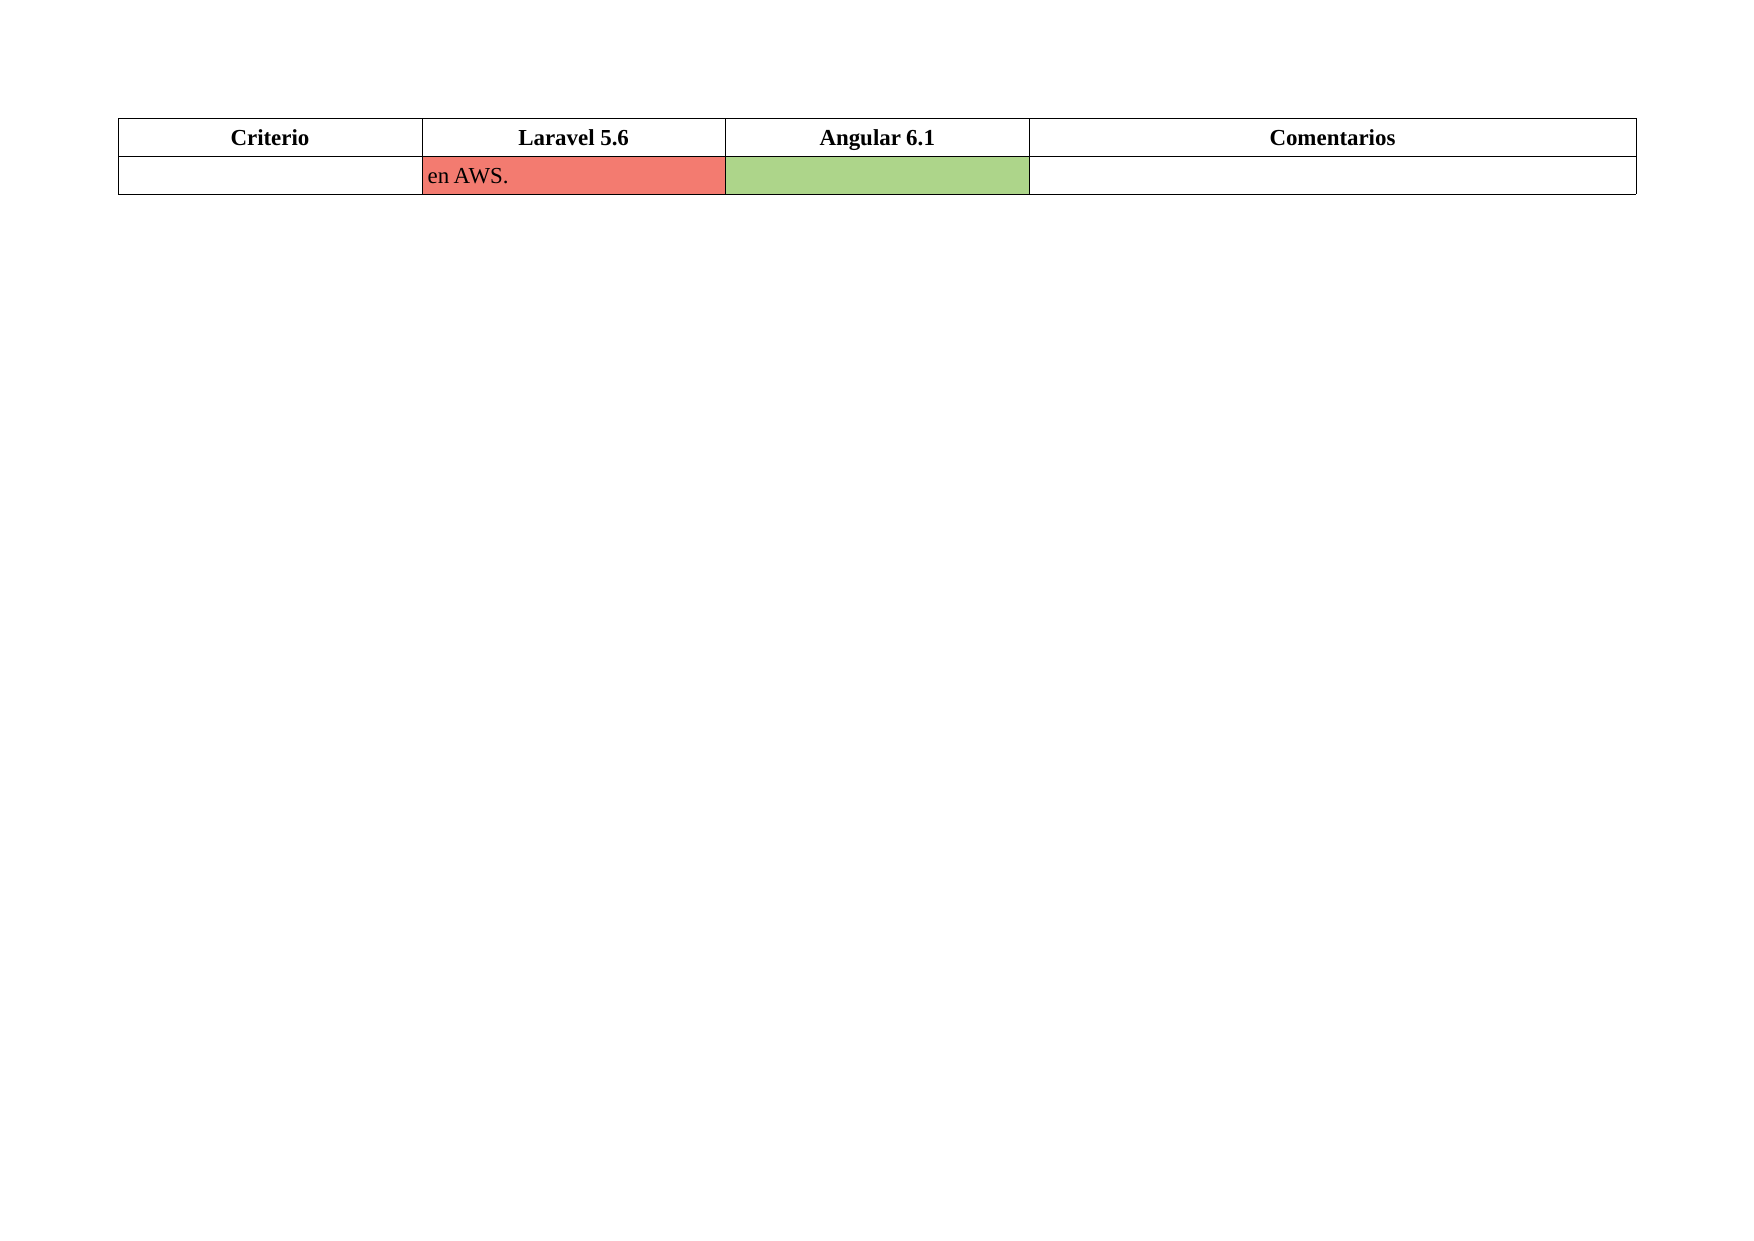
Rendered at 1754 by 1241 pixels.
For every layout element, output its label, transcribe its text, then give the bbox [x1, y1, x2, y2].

table_cell en AWS. [423, 157, 725, 194]
table_cell [119, 157, 422, 194]
table_cell [1030, 157, 1636, 194]
table_cell [726, 157, 1029, 194]
table_header Angular 6.1 [726, 119, 1029, 156]
table_header Comentarios [1030, 119, 1636, 156]
table_header Criterio [119, 119, 422, 156]
table_header Laravel 5.6 [423, 119, 725, 156]
